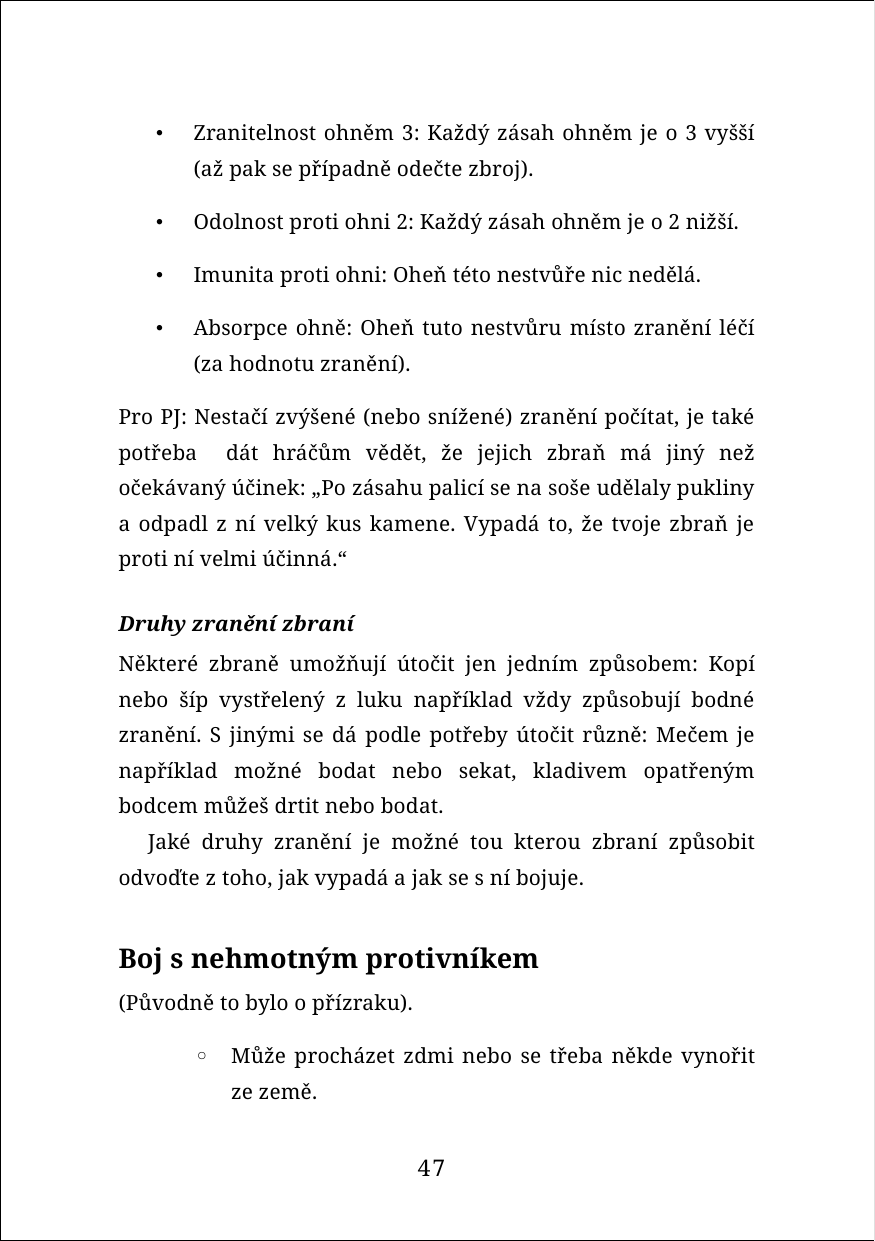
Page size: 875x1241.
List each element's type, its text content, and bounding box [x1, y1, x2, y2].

list Může procházet zdmi nebo se třeba někde vynořit ze země. [193, 1041, 756, 1105]
text Pro PJ: Nestačí zvýšené (nebo snížené) zranění počítat, je také potřeba dát hráčům vědět, že jejich zbraň má jiný než očekávaný účinek: „Po zásahu palicí se na soše udělaly pukliny a odpadl z ní velký kus kamene. Vypadá to, že tvoje zbraň je proti ní velmi účinná.“ [118, 402, 756, 573]
list Imunita proti ohni: Oheň této nestvůře nic nedělá. [156, 260, 756, 289]
list Zranitelnost ohněm 3: Každý zásah ohněm je o 3 vyšší (až pak se případně odečte zbroj). [156, 118, 756, 182]
list Odolnost proti ohni 2: Každý zásah ohněm je o 2 nižší. [156, 207, 756, 235]
list Absorpce ohně: Oheň tuto nestvůru místo zranění léčí (za hodnotu zranění). [156, 313, 756, 377]
subtitle Druhy zranění zbraní [118, 609, 756, 638]
text Některé zbraně umožňují útočit jen jedním způsobem: Kopí nebo šíp vystřelený z luku například vždy způsobují bodné zranění. S jinými se dá podle potřeby útočit různě: Mečem je například možné bodat nebo sekat, kladivem opatřeným bodcem můžeš drtit nebo bodat. Jaké druhy zranění je možné tou kterou zbraní způsobit odvoďte z toho, jak vypadá a jak se s ní bojuje. [118, 649, 756, 891]
text (Původně to bylo o přízraku). [118, 988, 756, 1017]
subtitle Boj s nehmotným protivníkem [118, 939, 756, 976]
